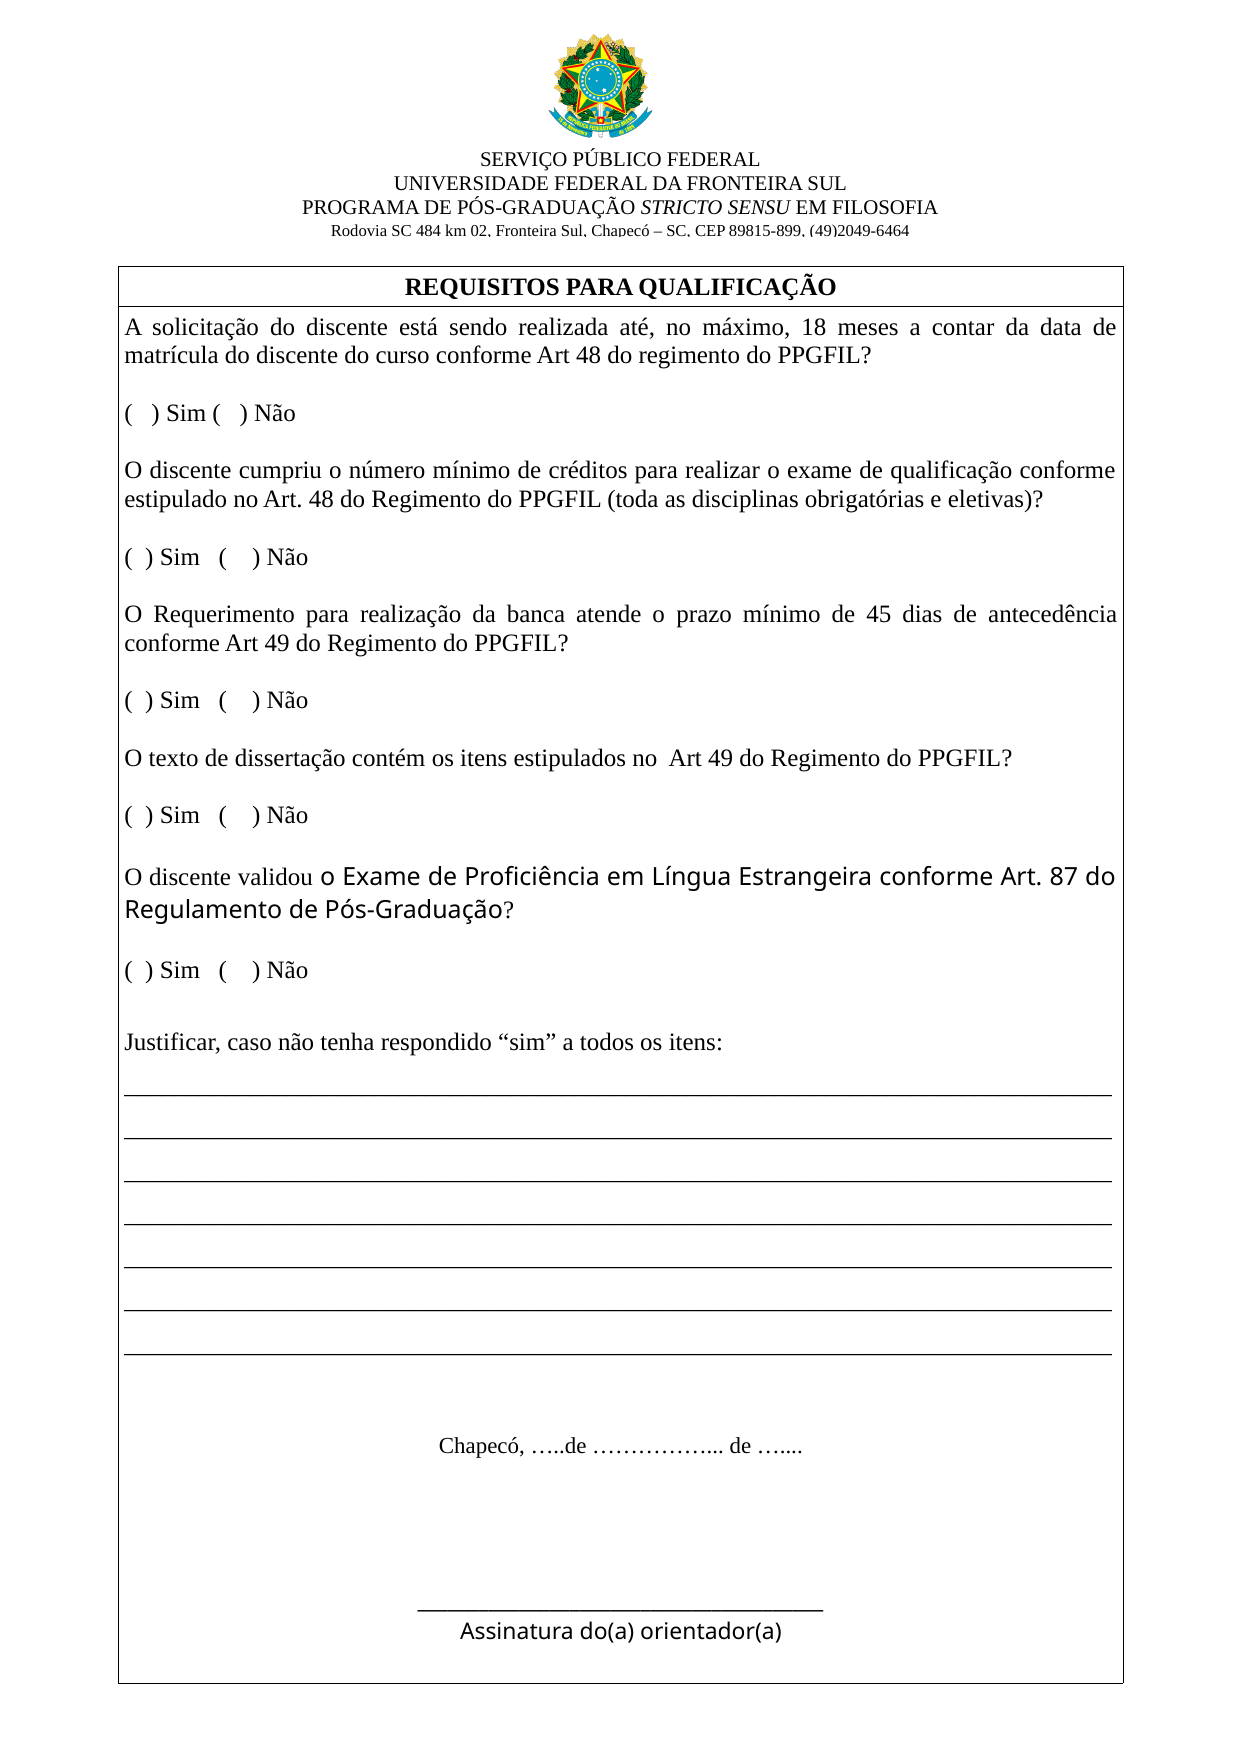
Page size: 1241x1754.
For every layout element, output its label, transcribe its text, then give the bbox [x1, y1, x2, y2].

picture [548, 34, 653, 138]
picture [616, 113, 653, 138]
table_cell A solicitação do discente está sendo realizada até, no máximo, 18 meses a contar da data de matrícula do discente do curso conforme Art 48 do regimento do PPGFIL? ( ) Sim ( ) Não O discente cumpriu o número mínimo de créditos para realizar o exame de qualificação conforme estipulado no Art. 48 do Regimento do PPGFIL (toda as disciplinas obrigatórias e eletivas)? ( ) Sim ( ) Não O Requerimento para realização da banca atende o prazo mínimo de 45 dias de antecedência conforme Art 49 do Regimento do PPGFIL? ( ) Sim ( ) Não O texto de dissertação contém os itens estipulados no Art 49 do Regimento do PPGFIL? ( ) Sim ( ) Não O discente validou o Exame de Proficiência em Língua Estrangeira conforme Art. 87 do Regulamento de Pós-Graduação? ( ) Sim ( ) Não Justificar, caso não tenha respondido “sim” a todos os itens: _______________________________________________________________________________ _______________________________________________________________________________ ___________________________________________________________________________________________________________________________________________________________________________________________________________________________________________________________________________________________________________________________________________________________________________________________________________ Chapecó, …..de ……………... de ….... ________________________________________ Assinatura do(a) orientador(a) [119, 307, 1123, 1683]
picture [622, 117, 635, 130]
table_header REQUISITOS PARA QUALIFICAÇÃO [119, 267, 1123, 306]
